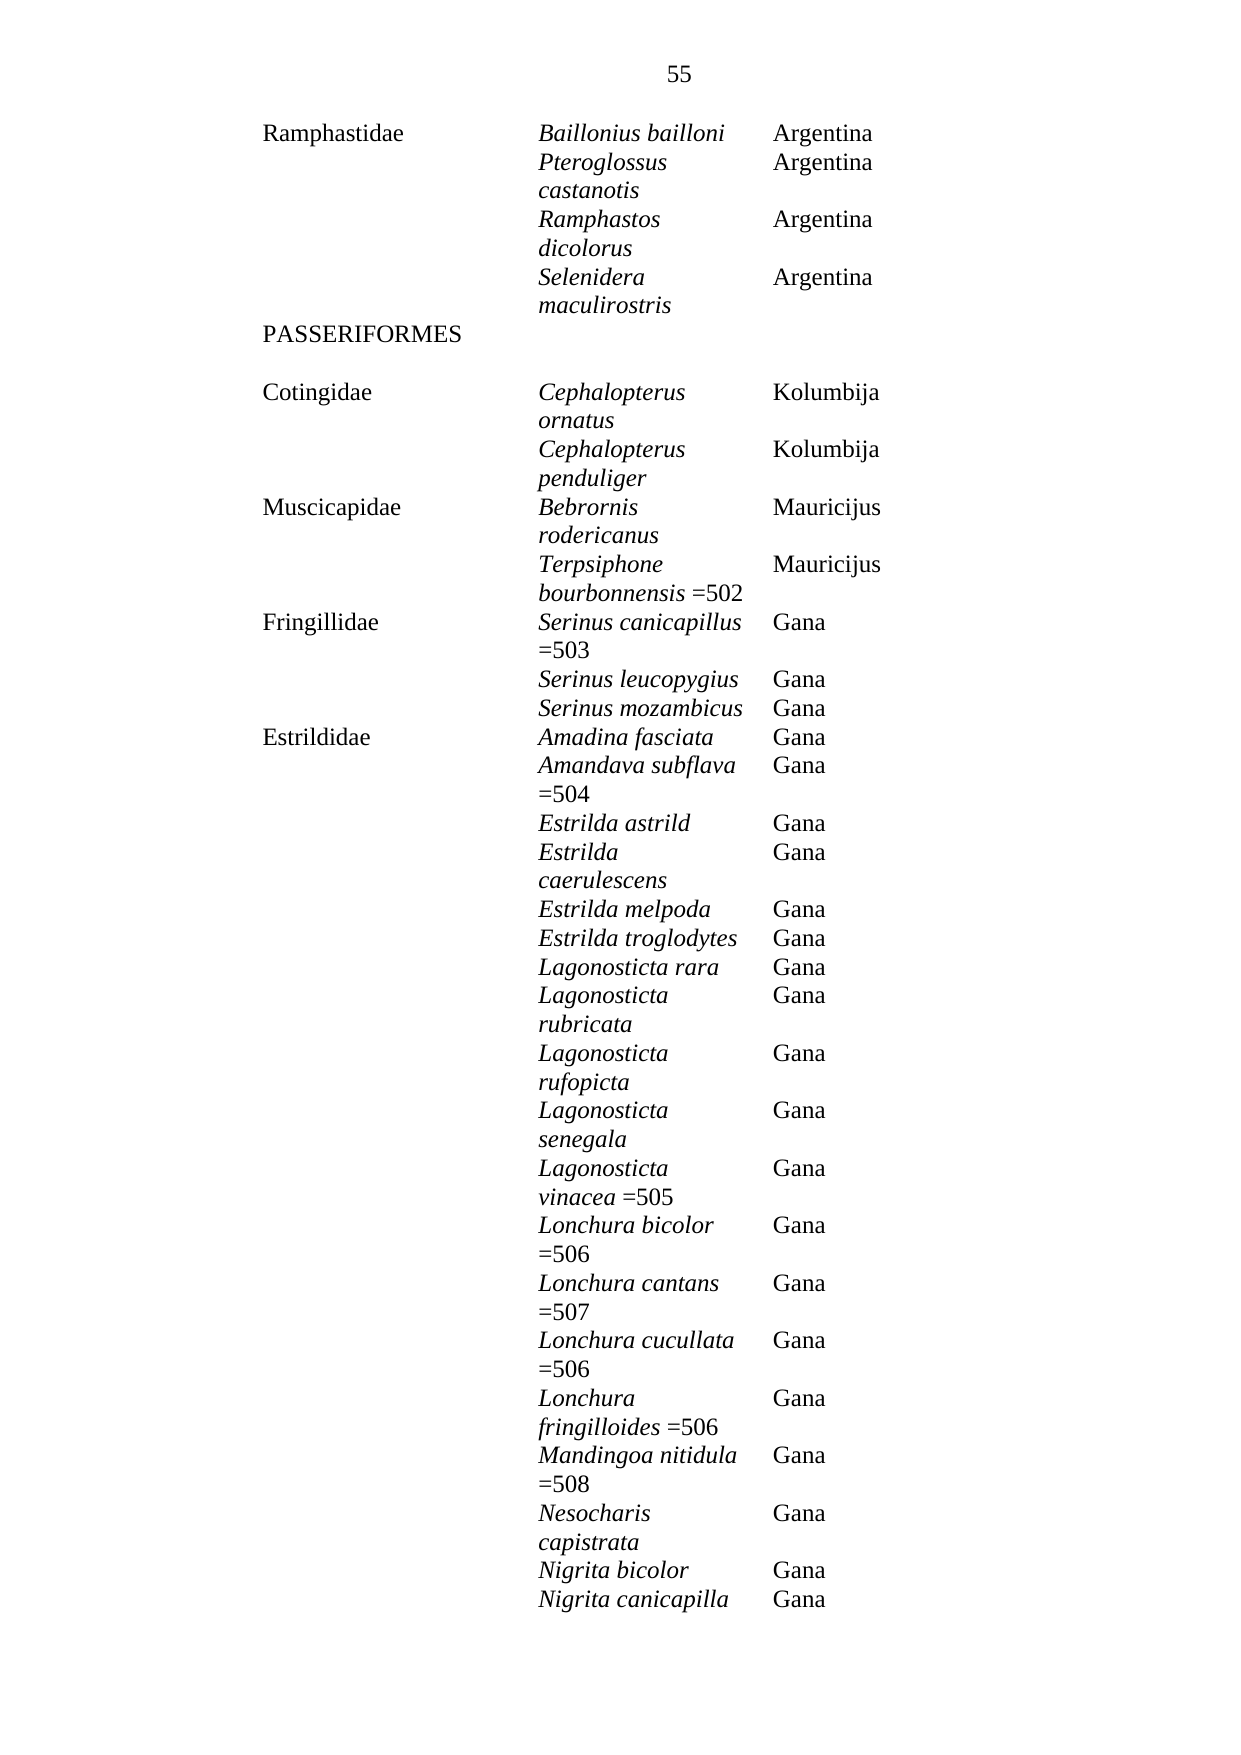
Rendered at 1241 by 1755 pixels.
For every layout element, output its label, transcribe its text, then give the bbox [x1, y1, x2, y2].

table_cell Estrilda astrild [527, 808, 761, 837]
table_cell Gana [761, 1268, 1181, 1326]
table_cell [177, 808, 527, 837]
table_cell Cephalopterus penduliger [527, 434, 761, 492]
table_cell [177, 981, 527, 1038]
table_cell Gana [761, 1096, 1181, 1153]
table_cell Bebrornis rodericanus [527, 492, 761, 549]
table_cell [177, 1038, 527, 1096]
table_cell Baillonius bailloni [527, 118, 761, 147]
table_cell Nigrita bicolor [527, 1556, 761, 1584]
table_cell Estrilda melpoda [527, 894, 761, 923]
table_cell Gana [761, 894, 1181, 923]
table_cell Gana [761, 751, 1181, 808]
table_cell Lagonosticta senegala [527, 1096, 761, 1153]
table_cell [177, 1441, 527, 1498]
table_cell Mauricijus [761, 492, 1181, 549]
table_cell [177, 1584, 527, 1613]
table_cell Argentina [761, 118, 1181, 147]
table_cell [177, 923, 527, 952]
table_cell Gana [761, 952, 1181, 981]
table_cell [177, 1556, 527, 1584]
table_cell Gana [761, 1153, 1181, 1211]
table_cell Lonchura fringilloides =506 [527, 1383, 761, 1441]
table_cell Kolumbija [761, 377, 1181, 434]
table_cell [177, 952, 527, 981]
table_cell [177, 348, 527, 377]
table_cell Fringillidae [177, 607, 527, 664]
table_cell Argentina [761, 147, 1181, 204]
table_cell [177, 1326, 527, 1383]
table_cell Muscicapidae [177, 492, 527, 549]
table_cell Mauricijus [761, 549, 1181, 607]
table_cell [177, 1383, 527, 1441]
table_cell Lonchura cantans =507 [527, 1268, 761, 1326]
table_cell [177, 1153, 527, 1211]
table_cell Nigrita canicapilla [527, 1584, 761, 1613]
table_cell [177, 664, 527, 693]
table_cell Lagonosticta vinacea =505 [527, 1153, 761, 1211]
table_cell Gana [761, 981, 1181, 1038]
table_cell Nesocharis capistrata [527, 1498, 761, 1556]
table_cell Gana [761, 693, 1181, 722]
table_cell Gana [761, 664, 1181, 693]
table_cell Gana [761, 1584, 1181, 1613]
table_cell Lonchura cucullata =506 [527, 1326, 761, 1383]
table_cell Gana [761, 722, 1181, 751]
table_cell Cotingidae [177, 377, 527, 434]
table_cell Serinus leucopygius [527, 664, 761, 693]
table_cell Gana [761, 1441, 1181, 1498]
table_cell [177, 751, 527, 808]
table_cell [527, 348, 761, 377]
table_cell Estrilda troglodytes [527, 923, 761, 952]
table_cell Amadina fasciata [527, 722, 761, 751]
table_cell [177, 894, 527, 923]
table_cell [177, 1498, 527, 1556]
table_cell Kolumbija [761, 434, 1181, 492]
table_cell Gana [761, 808, 1181, 837]
table_cell Serinus canicapillus =503 [527, 607, 761, 664]
table_cell [177, 549, 527, 607]
table_cell [177, 693, 527, 722]
table_cell Gana [761, 1498, 1181, 1556]
table_cell Lonchura bicolor =506 [527, 1211, 761, 1268]
table_cell [527, 319, 761, 348]
table_cell Amandava subflava =504 [527, 751, 761, 808]
table_cell Gana [761, 607, 1181, 664]
table_cell Terpsiphone bourbonnensis =502 [527, 549, 761, 607]
table_cell Lagonosticta rufopicta [527, 1038, 761, 1096]
table_cell [177, 1268, 527, 1326]
table_cell Lagonosticta rara [527, 952, 761, 981]
table_cell Estrilda caerulescens [527, 837, 761, 894]
table_cell Cephalopterus ornatus [527, 377, 761, 434]
table_cell Gana [761, 1556, 1181, 1584]
table_cell [177, 262, 527, 319]
table_cell Ramphastidae [177, 118, 527, 147]
table_cell [761, 348, 1181, 377]
table_cell Gana [761, 1211, 1181, 1268]
table_cell Gana [761, 1038, 1181, 1096]
table_cell [177, 204, 527, 262]
table_cell Gana [761, 1383, 1181, 1441]
table_cell [177, 837, 527, 894]
table_cell Serinus mozambicus [527, 693, 761, 722]
table_cell Pteroglossus castanotis [527, 147, 761, 204]
table_cell Estrildidae [177, 722, 527, 751]
table_cell Gana [761, 1326, 1181, 1383]
table_cell Ramphastos dicolorus [527, 204, 761, 262]
table_cell Mandingoa nitidula =508 [527, 1441, 761, 1498]
table_cell Gana [761, 923, 1181, 952]
table_cell Selenidera maculirostris [527, 262, 761, 319]
table_cell [177, 147, 527, 204]
table_cell [177, 434, 527, 492]
table_cell Argentina [761, 262, 1181, 319]
table_cell Argentina [761, 204, 1181, 262]
table_cell Lagonosticta rubricata [527, 981, 761, 1038]
table_cell Gana [761, 837, 1181, 894]
table_cell [177, 1096, 527, 1153]
table_cell [177, 1211, 527, 1268]
table_cell PASSERIFORMES [177, 319, 527, 348]
table_cell [761, 319, 1181, 348]
